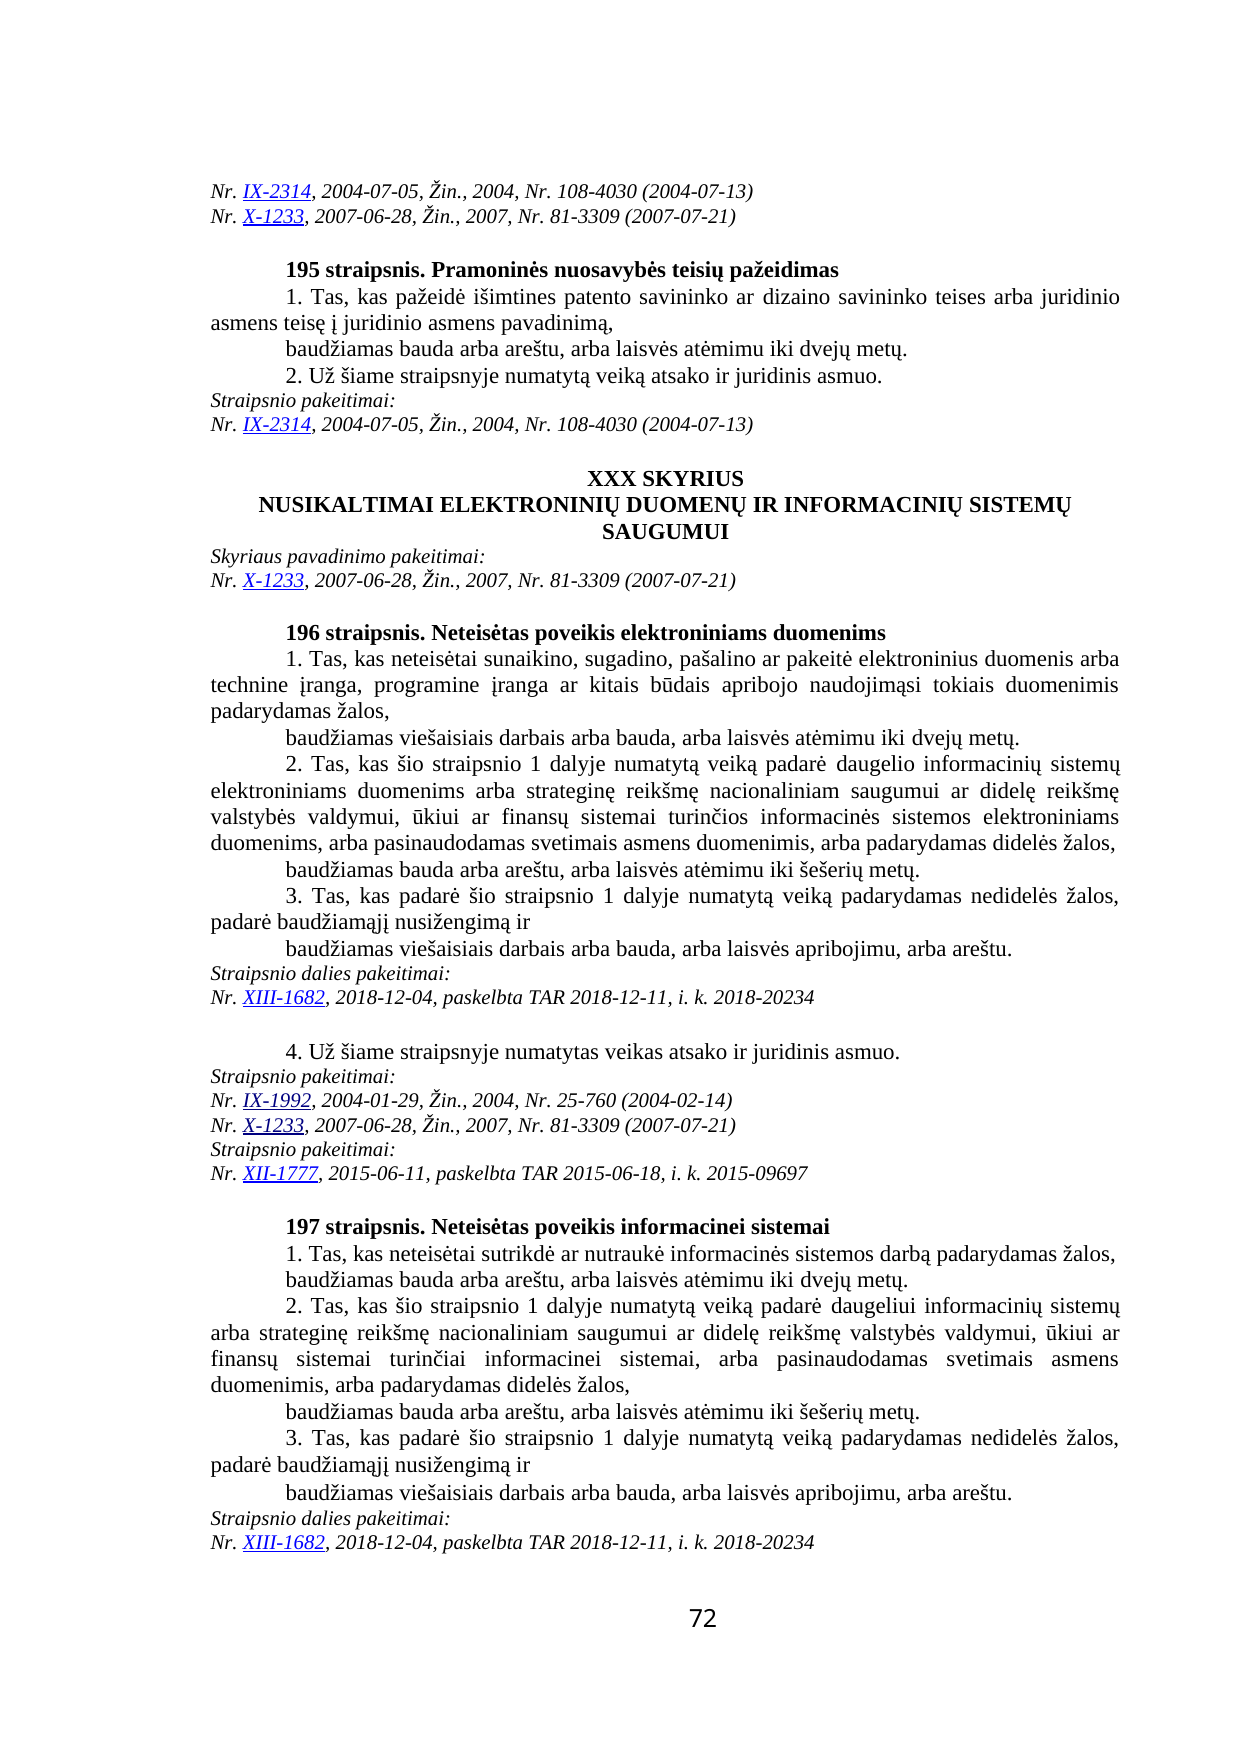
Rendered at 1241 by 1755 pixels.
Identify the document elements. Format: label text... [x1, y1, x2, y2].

text Straipsnio pakeitimai: [210, 388, 1120, 412]
text 2. Už šiame straipsnyje numatytą veiką atsako ir juridinis asmuo. [210, 362, 1120, 388]
text 3. Tas, kas padarė šio straipsnio 1 dalyje numatytą veiką padarydamas nedidelės žalos, padarė baudžiamąjį nusižengimą ir [210, 1424, 1120, 1477]
text baudžiamas bauda arba areštu, arba laisvės atėmimu iki dvejų metų. [210, 335, 1120, 362]
text Nr. X-1233, 2007-06-28, Žin., 2007, Nr. 81-3309 (2007-07-21) [210, 568, 1120, 592]
text Nr. X-1233, 2007-06-28, Žin., 2007, Nr. 81-3309 (2007-07-21) [210, 1112, 1120, 1137]
text 195 straipsnis. Pramoninės nuosavybės teisių pažeidimas [210, 256, 1120, 283]
text Nr. IX-2314, 2004-07-05, Žin., 2004, Nr. 108-4030 (2004-07-13) [210, 179, 1120, 203]
text Nr. X-1233, 2007-06-28, Žin., 2007, Nr. 81-3309 (2007-07-21) [210, 203, 1120, 228]
text Skyriaus pavadinimo pakeitimai: [210, 544, 1120, 568]
text 1. Tas, kas neteisėtai sunaikino, sugadino, pašalino ar pakeitė elektroninius duomenis arba technine įranga, programine įranga ar kitais būdais apribojo naudojimąsi tokiais duomenimis padarydamas žalos, [210, 645, 1120, 724]
text 4. Už šiame straipsnyje numatytas veikas atsako ir juridinis asmuo. [210, 1038, 1120, 1064]
text Straipsnio dalies pakeitimai: [210, 1506, 1120, 1530]
text Nr. XIII-1682, 2018-12-04, paskelbta TAR 2018-12-11, i. k. 2018-20234 [210, 985, 1120, 1009]
text XXX SKYRIUS [210, 465, 1120, 491]
text 2. Tas, kas šio straipsnio 1 dalyje numatytą veiką padarė daugeliui informacinių sistemų arba strateginę reikšmę nacionaliniam saugumui ar didelę reikšmę valstybės valdymui, ūkiui ar finansų sistemai turinčiai informacinei sistemai, arba pasinaudodamas svetimais asmens duomenimis, arba padarydamas didelės žalos, [210, 1292, 1120, 1398]
text baudžiamas bauda arba areštu, arba laisvės atėmimu iki šešerių metų. [210, 856, 1120, 882]
text 2. Tas, kas šio straipsnio 1 dalyje numatytą veiką padarė daugelio informacinių sistemų elektroniniams duomenims arba strateginę reikšmę nacionaliniam saugumui ar didelę reikšmę valstybės valdymui, ūkiui ar finansų sistemai turinčios informacinės sistemos elektroniniams duomenims, arba pasinaudodamas svetimais asmens duomenimis, arba padarydamas didelės žalos, [210, 750, 1120, 856]
text Nr. IX-1992, 2004-01-29, Žin., 2004, Nr. 25-760 (2004-02-14) [210, 1088, 1120, 1112]
text 197 straipsnis. Neteisėtas poveikis informacinei sistemai [210, 1213, 1120, 1240]
text baudžiamas viešaisiais darbais arba bauda, arba laisvės atėmimu iki dvejų metų. [210, 724, 1120, 750]
text 1. Tas, kas neteisėtai sutrikdė ar nutraukė informacinės sistemos darbą padarydamas žalos, [210, 1240, 1120, 1266]
text NUSIKALTIMAI ELEKTRONINIŲ DUOMENŲ IR INFORMACINIŲ SISTEMŲ SAUGUMUI [210, 491, 1120, 544]
text 1. Tas, kas pažeidė išimtines patento savininko ar dizaino savininko teises arba juridinio asmens teisę į juridinio asmens pavadinimą, [210, 283, 1120, 335]
text 3. Tas, kas padarė šio straipsnio 1 dalyje numatytą veiką padarydamas nedidelės žalos, padarė baudžiamąjį nusižengimą ir [210, 882, 1120, 935]
text Straipsnio pakeitimai: [210, 1137, 1120, 1161]
text baudžiamas bauda arba areštu, arba laisvės atėmimu iki dvejų metų. [210, 1266, 1120, 1292]
text Nr. XIII-1682, 2018-12-04, paskelbta TAR 2018-12-11, i. k. 2018-20234 [210, 1530, 1120, 1554]
text Nr. XII-1777, 2015-06-11, paskelbta TAR 2015-06-18, i. k. 2015-09697 [210, 1161, 1120, 1185]
text 196 straipsnis. Neteisėtas poveikis elektroniniams duomenims [210, 618, 1120, 645]
text Straipsnio dalies pakeitimai: [210, 961, 1120, 985]
text baudžiamas viešaisiais darbais arba bauda, arba laisvės apribojimu, arba areštu. [210, 935, 1120, 961]
text Nr. IX-2314, 2004-07-05, Žin., 2004, Nr. 108-4030 (2004-07-13) [210, 412, 1120, 436]
text baudžiamas viešaisiais darbais arba bauda, arba laisvės apribojimu, arba areštu. [210, 1477, 1120, 1506]
text baudžiamas bauda arba areštu, arba laisvės atėmimu iki šešerių metų. [210, 1398, 1120, 1424]
text Straipsnio pakeitimai: [210, 1064, 1120, 1088]
